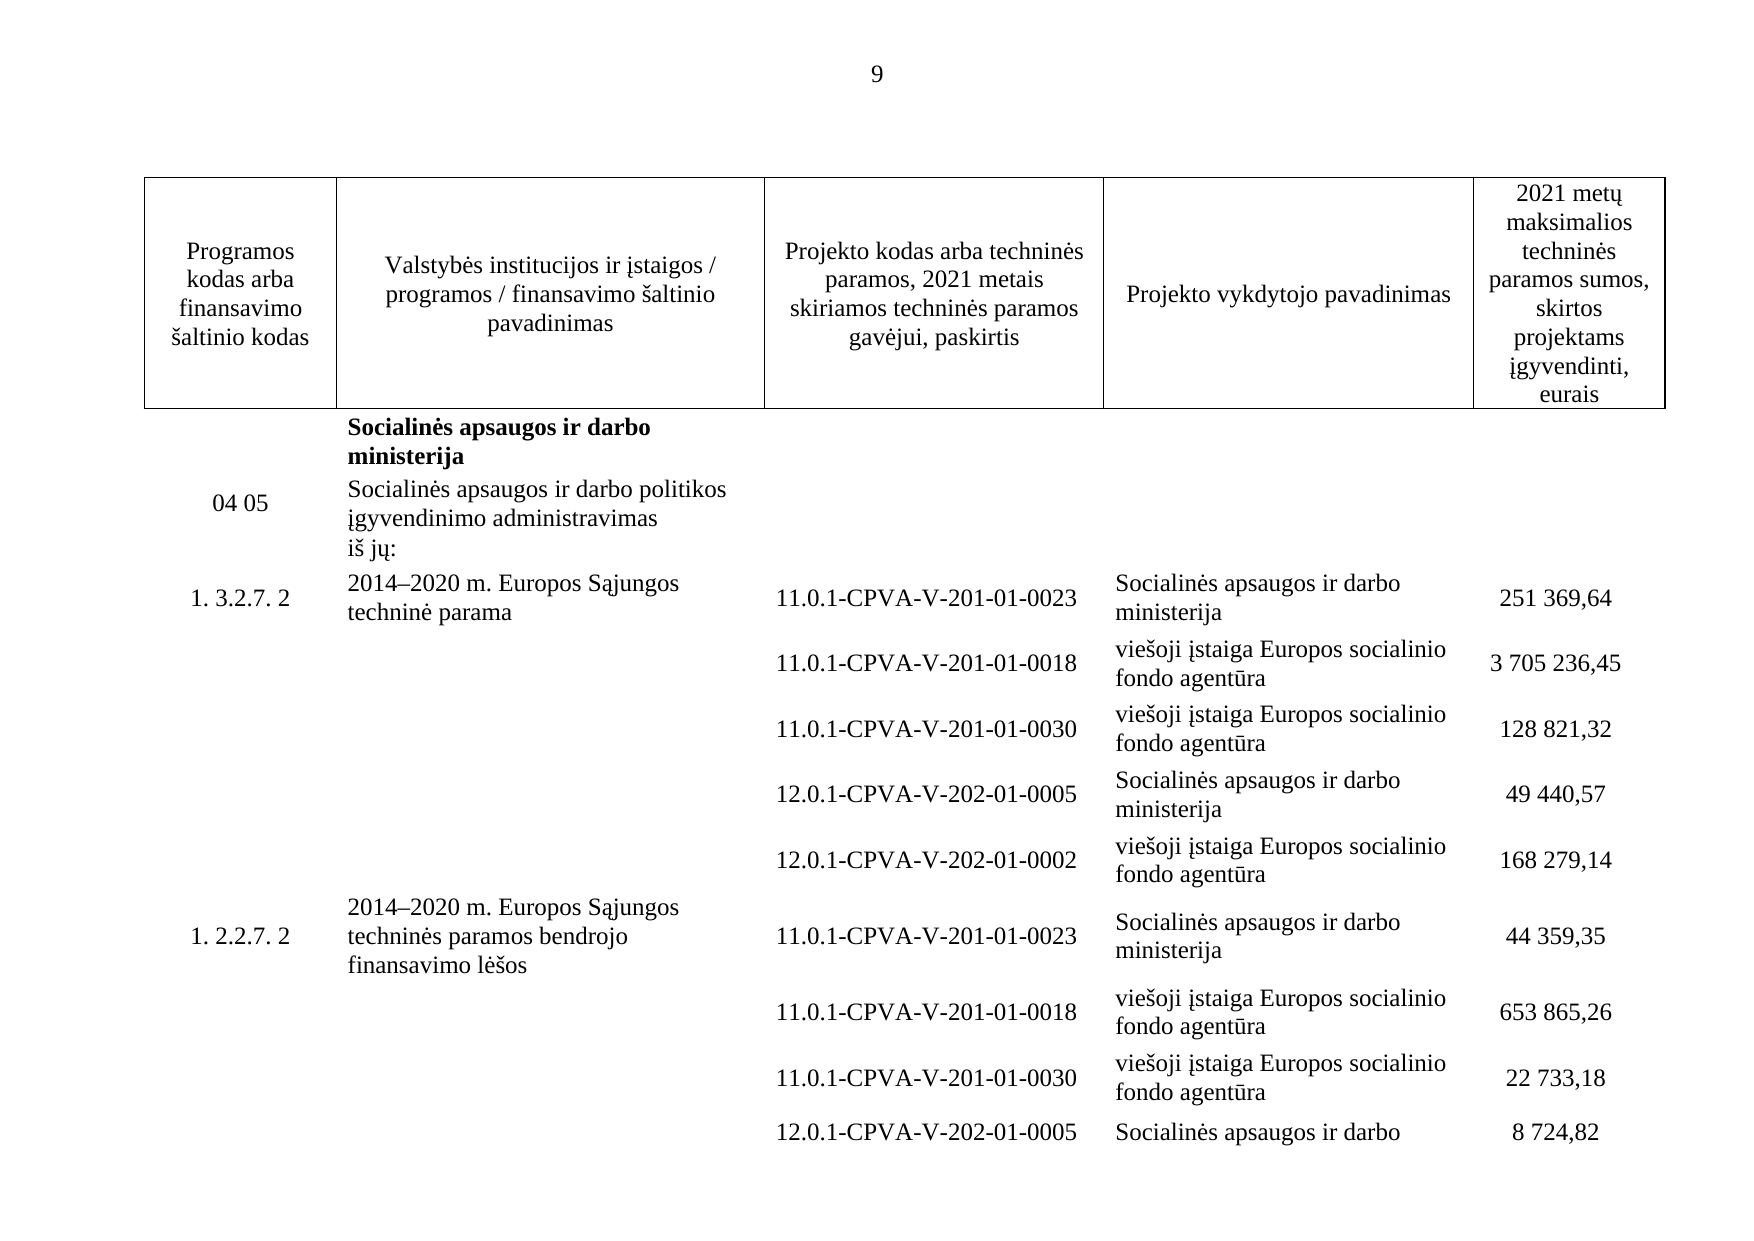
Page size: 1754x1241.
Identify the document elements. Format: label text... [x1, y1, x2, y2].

table_cell 11.0.1-CPVA-V-201-01-0023 [764, 892, 1104, 978]
table_cell [764, 531, 1104, 564]
table_cell 12.0.1-CPVA-V-202-01-0005 [764, 1110, 1104, 1152]
table_cell 12.0.1-CPVA-V-202-01-0005 [764, 761, 1104, 827]
table_cell [144, 979, 336, 1044]
table_cell 1. 2.2.7. 2 [144, 892, 336, 978]
table_cell [1104, 474, 1473, 531]
table_cell [1473, 531, 1650, 564]
table_cell 04 05 [144, 474, 336, 531]
table_cell [336, 695, 764, 761]
table_cell [144, 630, 336, 695]
table_cell [1650, 892, 1665, 978]
table_cell [1104, 409, 1473, 474]
table_cell 1. 3.2.7. 2 [144, 564, 336, 630]
table_cell 12.0.1-CPVA-V-202-01-0002 [764, 827, 1104, 892]
table_cell [1650, 630, 1665, 695]
table_cell [1473, 474, 1650, 531]
table_cell 22 733,18 [1473, 1044, 1650, 1110]
table_cell [336, 1110, 764, 1152]
table_cell [1650, 979, 1665, 1044]
table_cell 11.0.1-CPVA-V-201-01-0030 [764, 695, 1104, 761]
table_cell [1650, 827, 1665, 892]
table_cell 44 359,35 [1473, 892, 1650, 978]
table_cell [1650, 1044, 1665, 1110]
table_cell 3 705 236,45 [1473, 630, 1650, 695]
table_cell 49 440,57 [1473, 761, 1650, 827]
table_cell viešoji įstaiga Europos socialinio fondo agentūra [1104, 827, 1473, 892]
table_cell 11.0.1-CPVA-V-201-01-0023 [764, 564, 1104, 630]
table_cell [1650, 695, 1665, 761]
table_cell [144, 695, 336, 761]
table_cell [1650, 564, 1665, 630]
table_cell 2014–2020 m. Europos Sąjungos techninė parama [336, 564, 764, 630]
table_cell viešoji įstaiga Europos socialinio fondo agentūra [1104, 630, 1473, 695]
table_cell [144, 409, 336, 474]
table_cell iš jų: [336, 531, 764, 564]
table_cell 11.0.1-CPVA-V-201-01-0030 [764, 1044, 1104, 1110]
table_cell Socialinės apsaugos ir darbo ministerija [1104, 892, 1473, 978]
table_header Programos kodas arba finansavimo šaltinio kodas [145, 178, 336, 408]
table_cell [336, 1044, 764, 1110]
table_cell Socialinės apsaugos ir darbo [1104, 1110, 1473, 1152]
table_cell [144, 1044, 336, 1110]
table_header 2021 metų maksimalios techninės paramos sumos, skirtos projektams įgyvendinti, eurais [1474, 178, 1664, 408]
table_cell viešoji įstaiga Europos socialinio fondo agentūra [1104, 1044, 1473, 1110]
table_cell viešoji įstaiga Europos socialinio fondo agentūra [1104, 695, 1473, 761]
table_cell [1650, 531, 1665, 564]
table_cell Socialinės apsaugos ir darbo ministerija [1104, 761, 1473, 827]
table_cell Socialinės apsaugos ir darbo ministerija [1104, 564, 1473, 630]
table_cell [1104, 531, 1473, 564]
table_header Projekto kodas arba techninės paramos, 2021 metais skiriamos techninės paramos gavėjui, paskirtis [765, 178, 1103, 408]
table_cell [764, 474, 1104, 531]
table_cell [144, 1110, 336, 1152]
table_cell 11.0.1-CPVA-V-201-01-0018 [764, 979, 1104, 1044]
table_header Valstybės institucijos ir įstaigos / programos / finansavimo šaltinio pavadinimas [337, 178, 764, 408]
table_cell [336, 630, 764, 695]
table_header Projekto vykdytojo pavadinimas [1104, 178, 1473, 408]
table_cell 11.0.1-CPVA-V-201-01-0018 [764, 630, 1104, 695]
table_cell [144, 761, 336, 827]
table_cell [336, 761, 764, 827]
table_cell 128 821,32 [1473, 695, 1650, 761]
table_cell [336, 979, 764, 1044]
table_cell viešoji įstaiga Europos socialinio fondo agentūra [1104, 979, 1473, 1044]
table_cell 653 865,26 [1473, 979, 1650, 1044]
table_cell [764, 409, 1104, 474]
table_cell Socialinės apsaugos ir darbo ministerija [336, 409, 764, 474]
table_cell [1473, 409, 1650, 474]
table_cell 168 279,14 [1473, 827, 1650, 892]
table_cell 251 369,64 [1473, 564, 1650, 630]
table_cell [1650, 1110, 1665, 1152]
table_cell 8 724,82 [1473, 1110, 1650, 1152]
table_cell [1650, 761, 1665, 827]
table_cell Socialinės apsaugos ir darbo politikos įgyvendinimo administravimas [336, 474, 764, 531]
table_cell [144, 827, 336, 892]
table_cell [144, 531, 336, 564]
table_cell [1650, 474, 1665, 531]
table_cell [336, 827, 764, 892]
table_cell [1650, 409, 1665, 474]
table_cell 2014–2020 m. Europos Sąjungos techninės paramos bendrojo finansavimo lėšos [336, 892, 764, 978]
